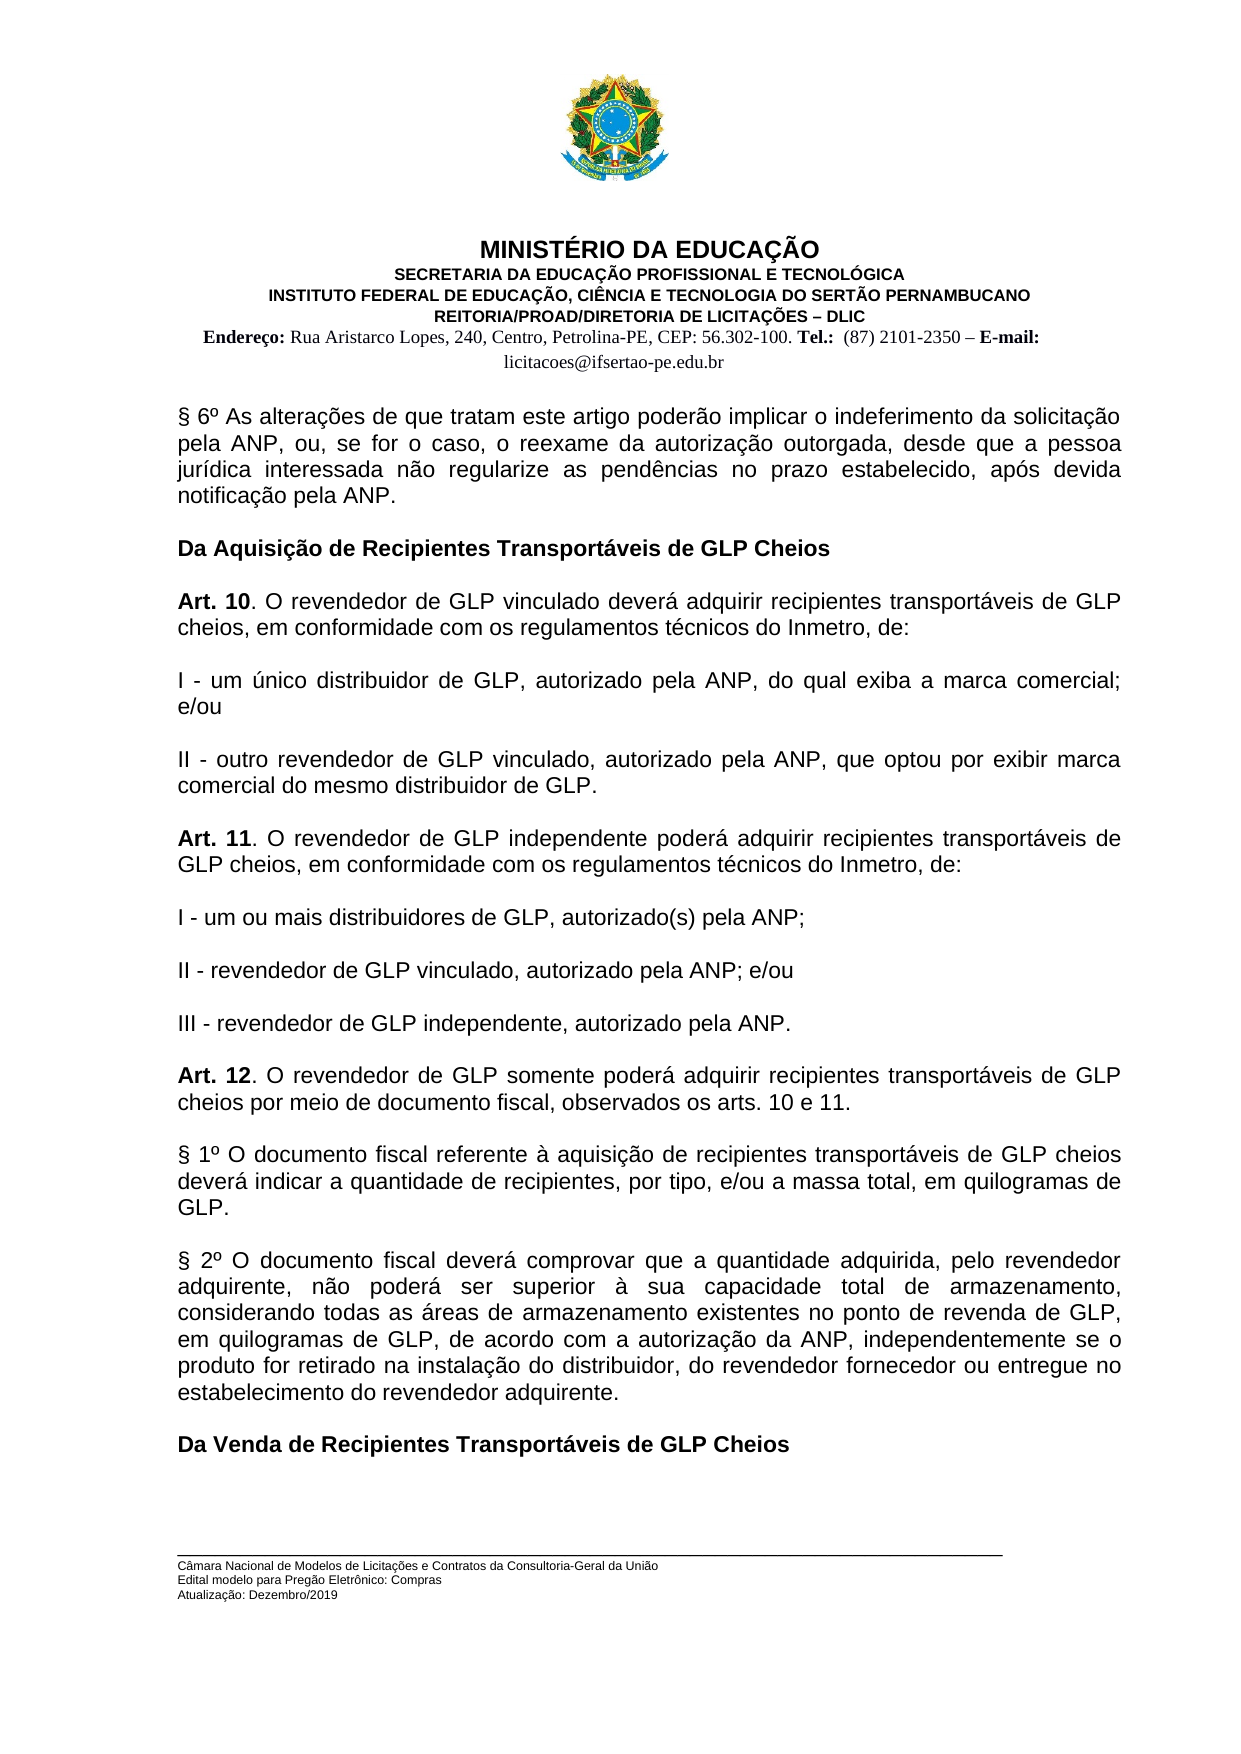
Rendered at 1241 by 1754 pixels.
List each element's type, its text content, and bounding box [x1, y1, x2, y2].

text III - revendedor de GLP independente, autorizado pela ANP. [177, 1009, 1122, 1036]
text Art. 10. O revendedor de GLP vinculado deverá adquirir recipientes transportáveis de GLP cheios, em conformidade com os regulamentos técnicos do Inmetro, de: [177, 588, 1122, 641]
text Da Venda de Recipientes Transportáveis de GLP Cheios [177, 1431, 1122, 1457]
text Art. 12. O revendedor de GLP somente poderá adquirir recipientes transportáveis de GLP cheios por meio de documento fiscal, observados os arts. 10 e 11. [177, 1062, 1122, 1115]
text I - um único distribuidor de GLP, autorizado pela ANP, do qual exiba a marca comercial; e/ou [177, 667, 1122, 719]
text § 6º As alterações de que tratam este artigo poderão implicar o indeferimento da solicitação pela ANP, ou, se for o caso, o reexame da autorização outorgada, desde que a pessoa jurídica interessada não regularize as pendências no prazo estabelecido, após devida notificação pela ANP. [177, 403, 1122, 509]
picture [560, 74, 669, 181]
text II - outro revendedor de GLP vinculado, autorizado pela ANP, que optou por exibir marca comercial do mesmo distribuidor de GLP. [177, 746, 1122, 799]
text II - revendedor de GLP vinculado, autorizado pela ANP; e/ou [177, 957, 1122, 983]
text I - um ou mais distribuidores de GLP, autorizado(s) pela ANP; [177, 904, 1122, 930]
text § 2º O documento fiscal deverá comprovar que a quantidade adquirida, pelo revendedor adquirente, não poderá ser superior à sua capacidade total de armazenamento, considerando todas as áreas de armazenamento existentes no ponto de revenda de GLP, em quilogramas de GLP, de acordo com a autorização da ANP, independentemente se o produto for retirado na instalação do distribuidor, do revendedor fornecedor ou entregue no estabelecimento do revendedor adquirente. [177, 1247, 1122, 1405]
text Da Aquisição de Recipientes Transportáveis de GLP Cheios [177, 535, 1122, 561]
text § 1º O documento fiscal referente à aquisição de recipientes transportáveis de GLP cheios deverá indicar a quantidade de recipientes, por tipo, e/ou a massa total, em quilogramas de GLP. [177, 1141, 1122, 1220]
text Art. 11. O revendedor de GLP independente poderá adquirir recipientes transportáveis de GLP cheios, em conformidade com os regulamentos técnicos do Inmetro, de: [177, 825, 1122, 878]
